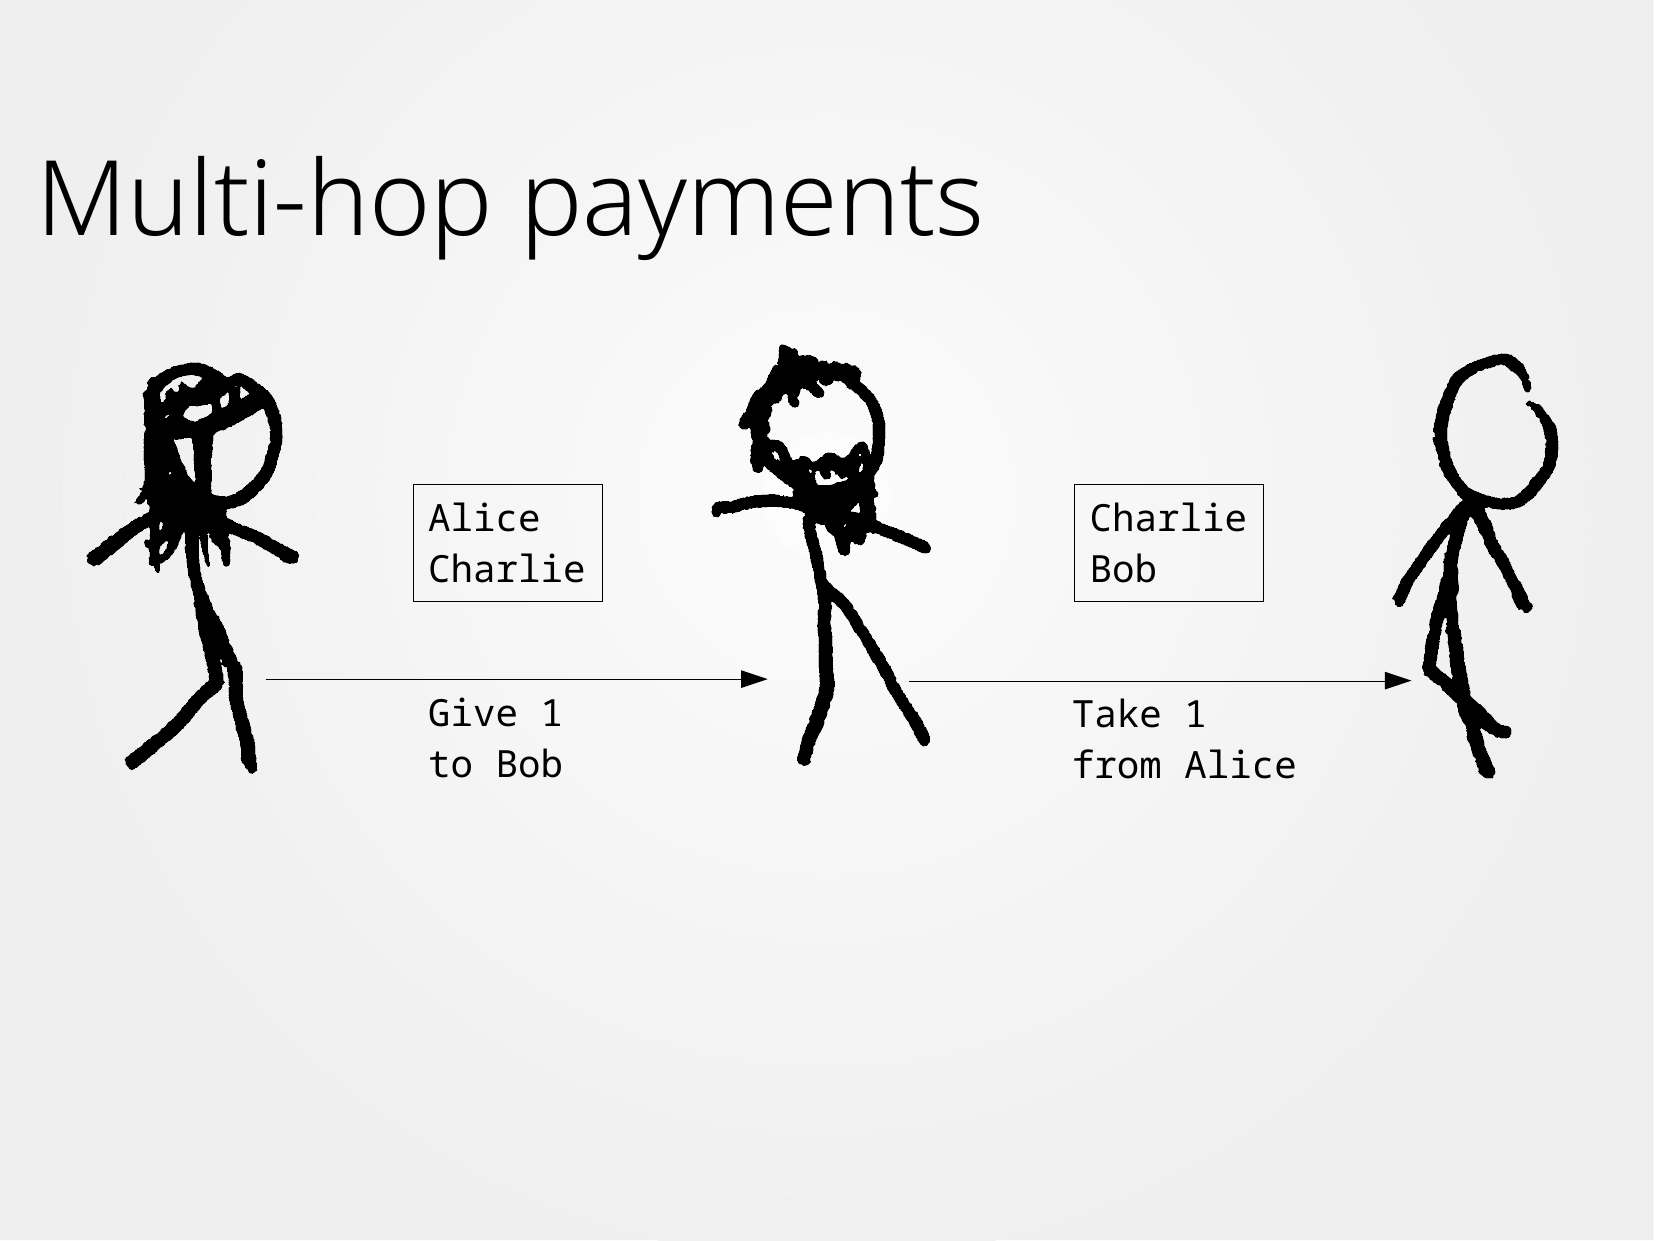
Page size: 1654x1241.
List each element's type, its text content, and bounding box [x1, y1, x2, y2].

picture [1387, 348, 1563, 783]
title Multi-hop payments [36, 59, 1123, 331]
picture [84, 360, 302, 774]
text_box Alice Charlie [413, 484, 603, 591]
picture [708, 341, 934, 768]
text_box Take 1 from Alice [1057, 682, 1329, 798]
text_box Charlie Bob [1074, 484, 1264, 591]
text_box Give 1 to Bob [413, 680, 591, 786]
